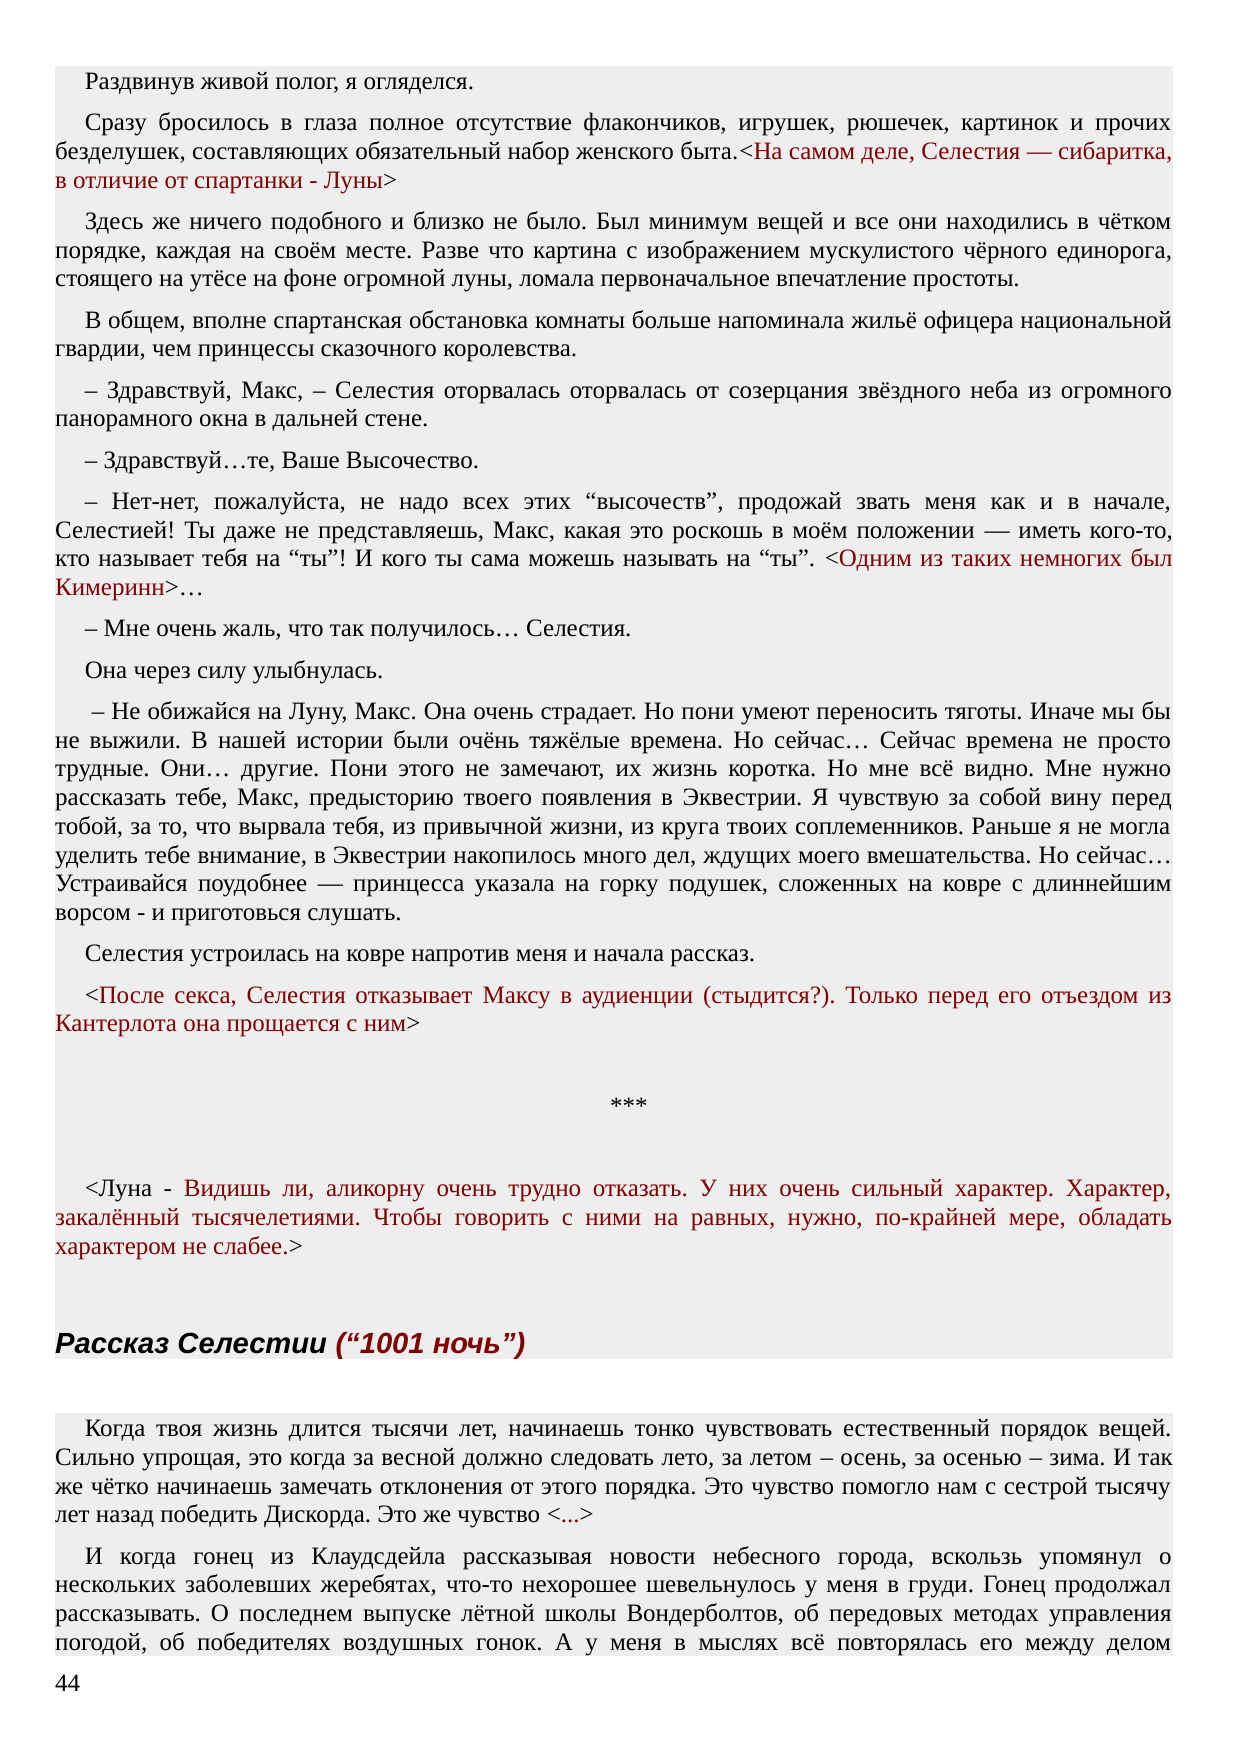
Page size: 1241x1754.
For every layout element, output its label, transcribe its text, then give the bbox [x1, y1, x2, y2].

text В общем, вполне спартанская обстановка комнаты больше напоминала жильё офицера национальной гвардии, чем принцессы сказочного королевства. [55, 305, 1173, 362]
text <Луна - Видишь ли, аликорну очень трудно отказать. У них очень сильный характер. Характер, закалённый тысячелетиями. Чтобы говорить с ними на равных, нужно, по-крайней мере, обладать характером не слабее.> [55, 1173, 1173, 1260]
text – Здравствуй…те, Ваше Высочество. [55, 445, 1173, 473]
text И когда гонец из Клаудсдейла рассказывая новости небесного города, вскользь упомянул о нескольких заболевших жеребятах, что-то нехорошее шевельнулось у меня в груди. Гонец продолжал рассказывать. О последнем выпуске лётной школы Вондерболтов, об передовых методах управления погодой, об победителях воздушных гонок. А у меня в мыслях всё повторялась его между делом [55, 1541, 1173, 1656]
text Селестия устроилась на ковре напротив меня и начала рассказ. [55, 938, 1173, 967]
subtitle Рассказ Селестии (“1001 ночь”) [55, 1326, 1173, 1359]
text – Не обижайся на Луну, Макс. Она очень страдает. Но пони умеют переносить тяготы. Иначе мы бы не выжили. В нашей истории были очёнь тяжёлые времена. Но сейчас… Сейчас времена не просто трудные. Они… другие. Пони этого не замечают, их жизнь коротка. Но мне всё видно. Мне нужно рассказать тебе, Макс, предысторию твоего появления в Эквестрии. Я чувствую за собой вину перед тобой, за то, что вырвала тебя, из привычной жизни, из круга твоих соплеменников. Раньше я не могла уделить тебе внимание, в Эквестрии накопилось много дел, ждущих моего вмешательства. Но сейчас… Устраивайся поудобнее — принцесса указала на горку подушек, сложенных на ковре с длиннейшим ворсом - и приготовься слушать. [55, 696, 1173, 926]
text – Мне очень жаль, что так получилось… Селестия. [55, 613, 1173, 642]
text <После секса, Селестия отказывает Максу в аудиенции (стыдится?). Только перед его отъездом из Кантерлота она прощается с ним> [55, 980, 1173, 1037]
text Сразу бросилось в глаза полное отсутствие флакончиков, игрушек, рюшечек, картинок и прочих безделушек, составляющих обязательный набор женского быта.<На самом деле, Селестия — сибаритка, в отличие от спартанки - Луны> [55, 107, 1173, 193]
text *** [55, 1091, 1173, 1120]
text – Нет-нет, пожалуйста, не надо всех этих “высочеств”, продожай звать меня как и в начале, Селестией! Ты даже не представляешь, Макс, какая это роскошь в моём положении — иметь кого-то, кто называет тебя на “ты”! И кого ты сама можешь называть на “ты”. <Одним из таких немногих был Кимеринн>… [55, 486, 1173, 601]
text Когда твоя жизнь длится тысячи лет, начинаешь тонко чувствовать естественный порядок вещей. Сильно упрощая, это когда за весной должно следовать лето, за летом – осень, за осенью – зима. И так же чётко начинаешь замечать отклонения от этого порядка. Это чувство помогло нам с сестрой тысячу лет назад победить Дискорда. Это же чувство <...> [55, 1413, 1173, 1528]
text – Здравствуй, Макс, – Селестия оторвалась оторвалась от созерцания звёздного неба из огромного панорамного окна в дальней стене. [55, 375, 1173, 432]
text Она через силу улыбнулась. [55, 655, 1173, 683]
text Раздвинув живой полог, я огляделся. [55, 66, 1173, 95]
text Здесь же ничего подобного и близко не было. Был минимум вещей и все они находились в чётком порядке, каждая на своём месте. Разве что картина с изображением мускулистого чёрного единорога, стоящего на утёсе на фоне огромной луны, ломала первоначальное впечатление простоты. [55, 206, 1173, 292]
